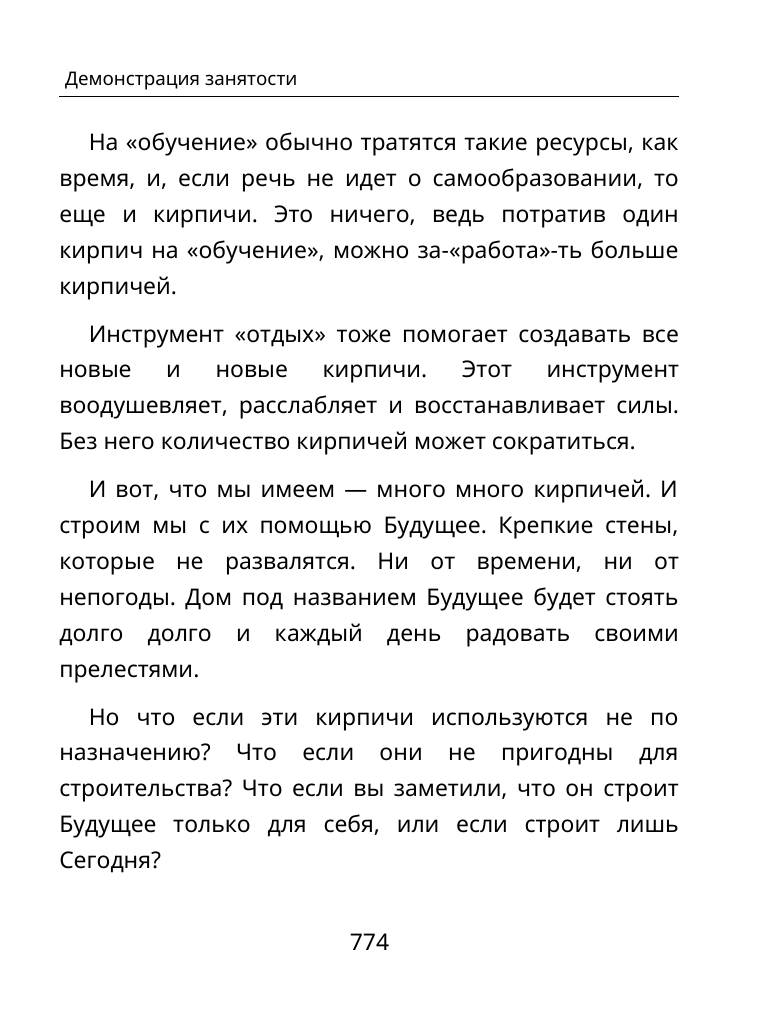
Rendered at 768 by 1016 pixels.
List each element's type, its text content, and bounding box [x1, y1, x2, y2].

text Но что если эти кирпичи используются не по назначению? Что если они не пригодны для строительства? Что если вы заметили, что он строит Будущее только для себя, или если строит лишь Сегодня? [59, 700, 679, 875]
text Инструмент «отдых» тоже помогает создавать все новые и новые кирпичи. Этот инструмент воодушевляет, расслабляет и восстанавливает силы. Без него количество кирпичей может сократиться. [59, 317, 679, 457]
text На «обучение» обычно тратятся такие ресурсы, как время, и, если речь не идет о самообразовании, то еще и кирпичи. Это ничего, ведь потратив один кирпич на «обучение», можно за-«работа»-ть больше кирпичей. [59, 126, 679, 301]
text И вот, что мы имеем — много много кирпичей. И строим мы с их помощью Будущее. Крепкие стены, которые не развалятся. Ни от времени, ни от непогоды. Дом под названием Будущее будет стоять долго долго и каждый день радовать своими прелестями. [59, 473, 679, 684]
